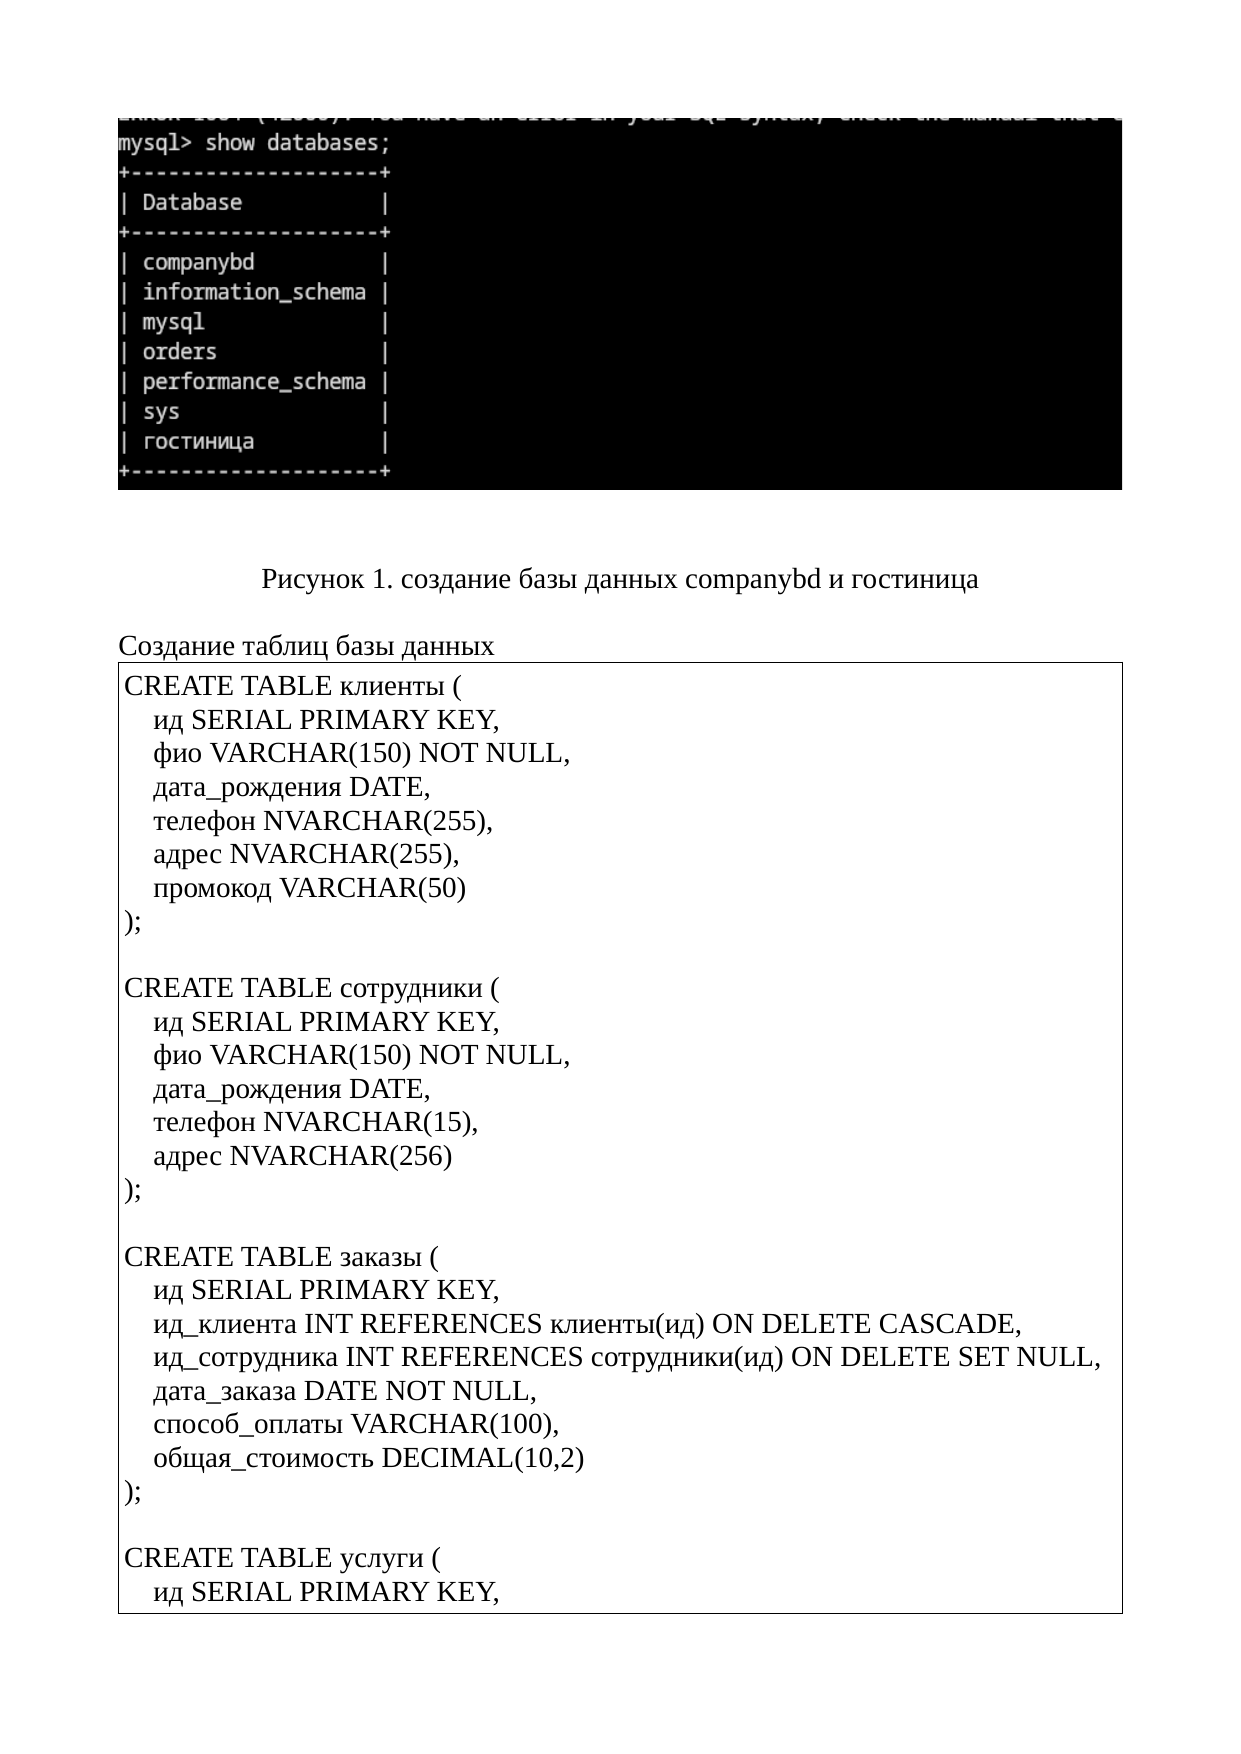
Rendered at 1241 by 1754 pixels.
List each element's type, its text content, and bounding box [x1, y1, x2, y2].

text Рисунок 1. создание базы данных companybd и гостиница [118, 561, 1122, 594]
table_header CREATE TABLE клиенты ( ид SERIAL PRIMARY KEY, фио VARCHAR(150) NOT NULL, дата_рождения DATE, телефон NVARCHAR(255), адрес NVARCHAR(255), промокод VARCHAR(50) ); CREATE TABLE сотрудники ( ид SERIAL PRIMARY KEY, фио VARCHAR(150) NOT NULL, дата_рождения DATE, телефон NVARCHAR(15), адрес NVARCHAR(256) ); CREATE TABLE заказы ( ид SERIAL PRIMARY KEY, ид_клиента INT REFERENCES клиенты(ид) ON DELETE CASCADE, ид_сотрудника INT REFERENCES сотрудники(ид) ON DELETE SET NULL, дата_заказа DATE NOT NULL, способ_оплаты VARCHAR(100), общая_стоимость DECIMAL(10,2) ); CREATE TABLE услуги ( ид SERIAL PRIMARY KEY, [119, 663, 1122, 1613]
text Создание таблиц базы данных [118, 628, 1122, 662]
picture [118, 118, 1123, 490]
